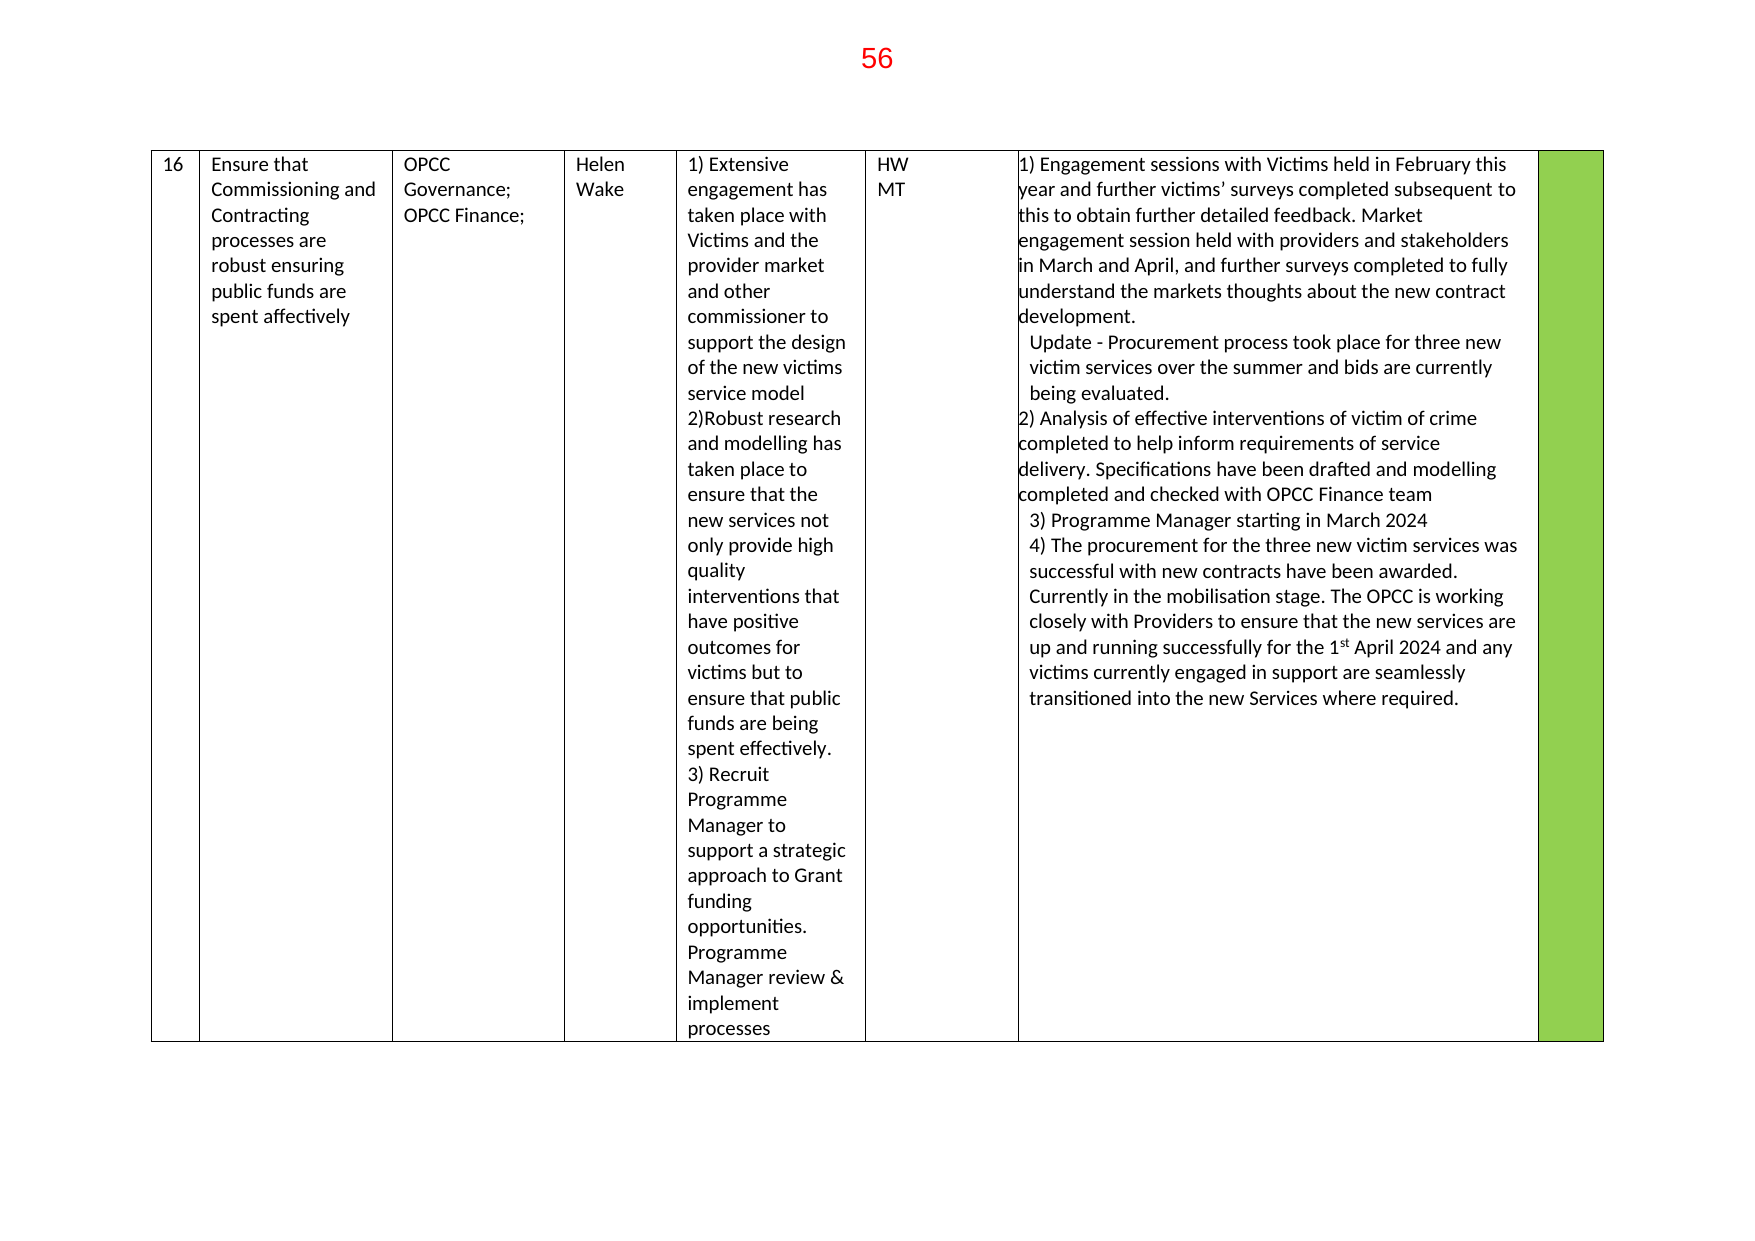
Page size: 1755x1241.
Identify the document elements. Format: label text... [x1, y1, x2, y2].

table_header [1539, 151, 1603, 1041]
table_header Engagement sessions with Victims held in February this year and further victims’ surveys completed subsequent to this to obtain further detailed feedback. Market engagement session held with providers and stakeholders in March and April, and further surveys completed to fully understand the markets thoughts about the new contract development. Update - Procurement process took place for three new victim services over the summer and bids are currently being evaluated. Analysis of effective interventions of victim of crime completed to help inform requirements of service delivery. Specifications have been drafted and modelling completed and checked with OPCC Finance team Programme Manager starting in March 2024 The procurement for the three new victim services was successful with new contracts have been awarded. Currently in the mobilisation stage. The OPCC is working closely with Providers to ensure that the new services are up and running successfully for the 1st April 2024 and any victims currently engaged in support are seamlessly transitioned into the new Services where required. [1019, 151, 1538, 1041]
table_header HW MT [866, 151, 1018, 1041]
table_header Helen Wake [565, 151, 676, 1041]
table_header 1) Extensive engagement has taken place with Victims and the provider market and other commissioner to support the design of the new victims service model 2)Robust research and modelling has taken place to ensure that the new services not only provide high quality interventions that have positive outcomes for victims but to ensure that public funds are being spent effectively. 3) Recruit Programme Manager to support a strategic approach to Grant funding opportunities. Programme Manager review & implement processes [677, 151, 865, 1041]
table_header 16 [152, 151, 199, 1041]
table_header OPCC Governance; OPCC Finance; [393, 151, 564, 1041]
table_header Ensure that Commissioning and Contracting processes are robust ensuring public funds are spent affectively [200, 151, 392, 1041]
